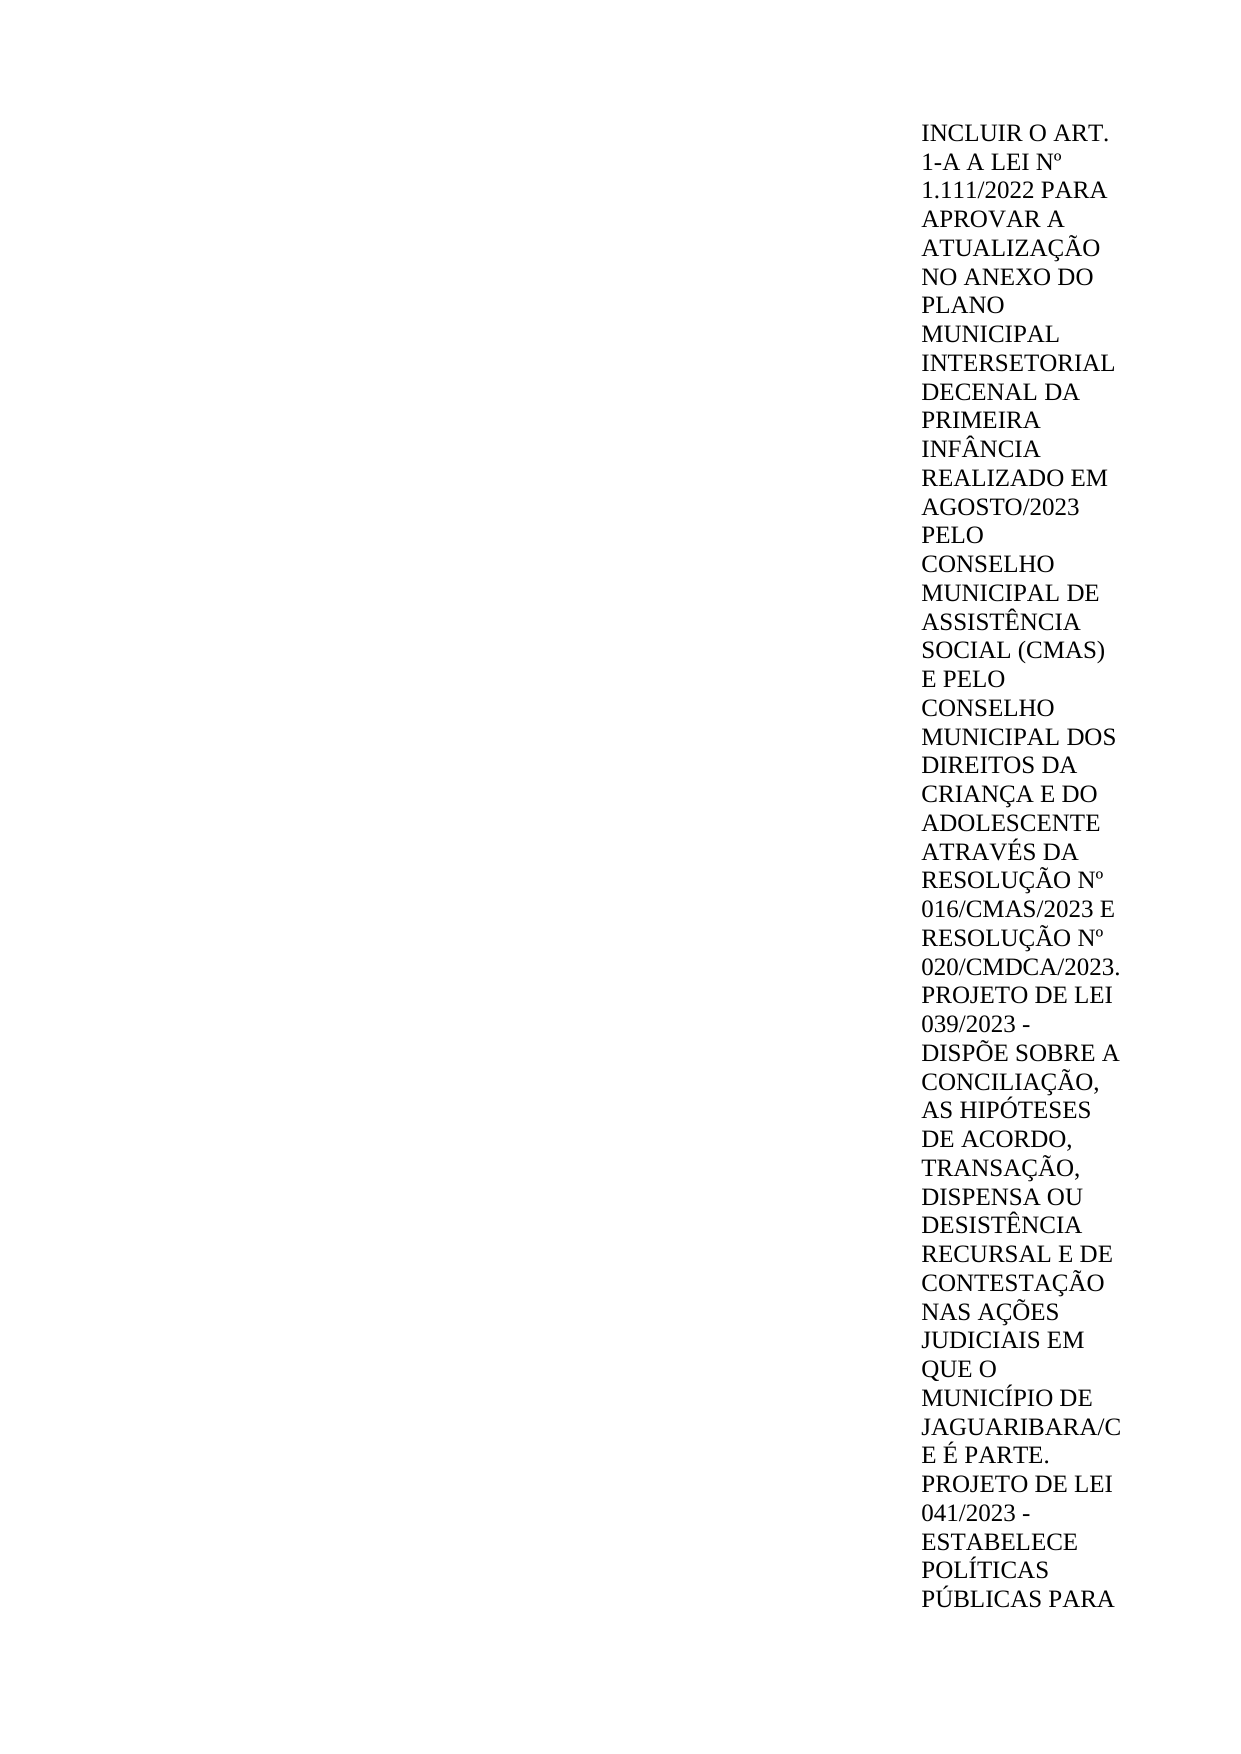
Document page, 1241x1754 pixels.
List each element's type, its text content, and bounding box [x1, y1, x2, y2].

table_cell [520, 118, 720, 1613]
table_cell INCLUIR O ART. 1-A A LEI Nº 1.111/2022 PARA APROVAR A ATUALIZAÇÃO NO ANEXO DO PLANO MUNICIPAL INTERSETORIAL DECENAL DA PRIMEIRA INFÂNCIA REALIZADO EM AGOSTO/2023 PELO CONSELHO MUNICIPAL DE ASSISTÊNCIA SOCIAL (CMAS) E PELO CONSELHO MUNICIPAL DOS DIREITOS DA CRIANÇA E DO ADOLESCENTE ATRAVÉS DA RESOLUÇÃO Nº 016/CMAS/2023 E RESOLUÇÃO Nº 020/CMDCA/2023. PROJETO DE LEI 039/2023 - DISPÕE SOBRE A CONCILIAÇÃO, AS HIPÓTESES DE ACORDO, TRANSAÇÃO, DISPENSA OU DESISTÊNCIA RECURSAL E DE CONTESTAÇÃO NAS AÇÕES JUDICIAIS EM QUE O MUNICÍPIO DE JAGUARIBARA/CE É PARTE. PROJETO DE LEI 041/2023 - ESTABELECE POLÍTICAS PÚBLICAS PARA [921, 118, 1122, 1613]
table_cell [118, 118, 319, 1613]
table_cell [319, 118, 519, 1613]
table_cell [720, 118, 921, 1613]
